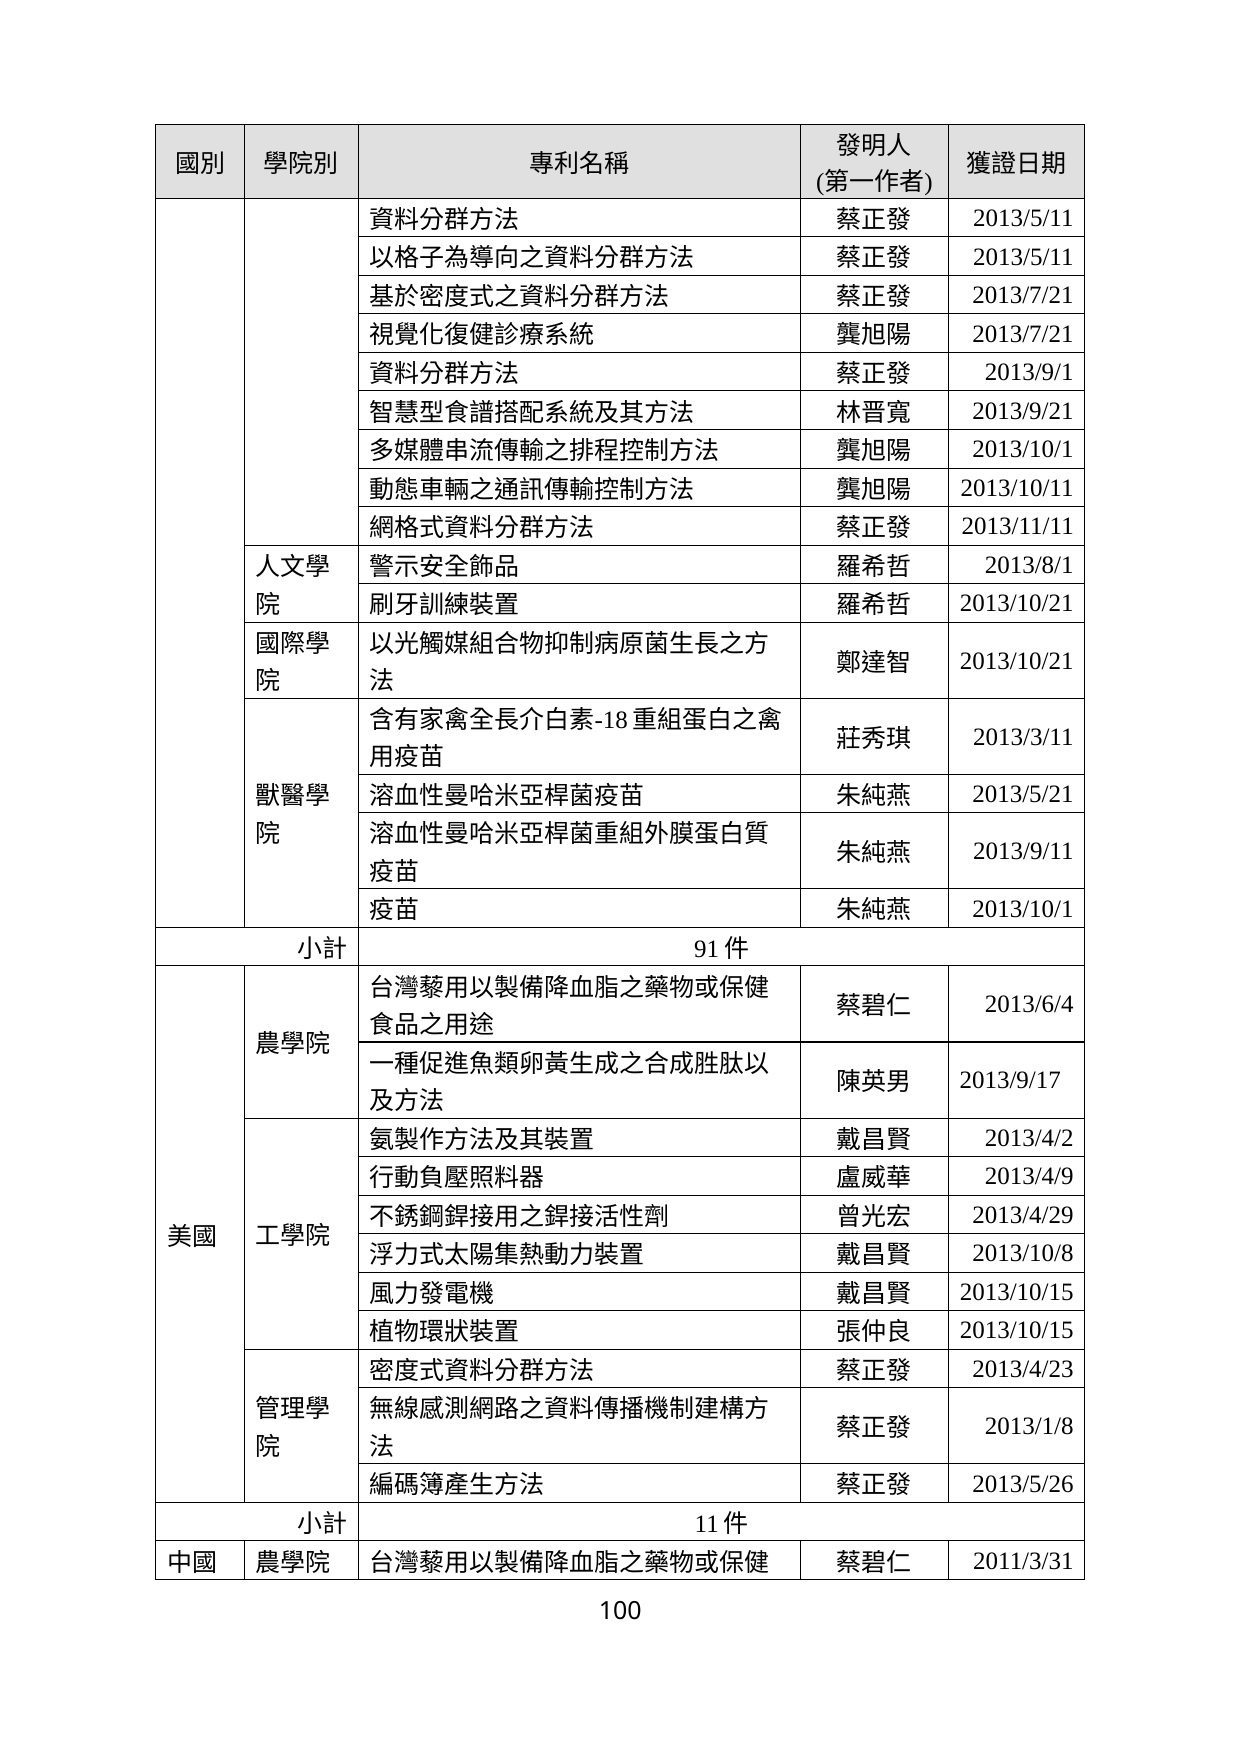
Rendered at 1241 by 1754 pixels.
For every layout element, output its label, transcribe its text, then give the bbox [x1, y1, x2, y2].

table_cell 2013/9/1 [949, 353, 1084, 390]
table_cell 朱純燕 [801, 889, 948, 927]
table_cell 編碼簿產生方法 [359, 1464, 800, 1502]
table_cell 工學院 [245, 1119, 358, 1349]
table_cell 11件 [359, 1503, 1084, 1540]
table_cell 美國 [156, 966, 244, 1502]
table_cell 張仲良 [801, 1311, 948, 1349]
table_cell [156, 199, 244, 927]
table_cell 多媒體串流傳輸之排程控制方法 [359, 430, 800, 467]
table_cell 蔡正發 [801, 276, 948, 313]
table_cell 網格式資料分群方法 [359, 507, 800, 544]
table_cell 蔡正發 [801, 1464, 948, 1502]
table_cell 蔡正發 [801, 237, 948, 275]
table_cell 行動負壓照料器 [359, 1157, 800, 1194]
table_cell 2013/10/21 [949, 623, 1084, 698]
table_cell 台灣藜用以製備降血脂之藥物或保健 [359, 1541, 800, 1579]
table_cell 羅希哲 [801, 584, 948, 622]
table_cell 氨製作方法及其裝置 [359, 1119, 800, 1156]
table_cell 朱純燕 [801, 775, 948, 812]
table_cell 2013/8/1 [949, 546, 1084, 583]
table_cell 盧威華 [801, 1157, 948, 1194]
table_cell 獸醫學院 [245, 699, 358, 927]
table_cell 蔡正發 [801, 1388, 948, 1463]
table_cell 2013/10/15 [949, 1273, 1084, 1310]
table_cell 溶血性曼哈米亞桿菌重組外膜蛋白質疫苗 [359, 813, 800, 888]
table_cell 農學院 [245, 1541, 358, 1579]
table_cell 不銹鋼銲接用之銲接活性劑 [359, 1196, 800, 1233]
table_cell 密度式資料分群方法 [359, 1350, 800, 1387]
table_cell 風力發電機 [359, 1273, 800, 1310]
table_cell 小計 [156, 928, 358, 965]
table_cell 2013/11/11 [949, 507, 1084, 544]
table_cell 農學院 [245, 966, 358, 1117]
table_cell 一種促進魚類卵黃生成之合成胜肽以及方法 [359, 1043, 800, 1117]
table_cell 2013/4/23 [949, 1350, 1084, 1387]
table_header 學院別 [245, 125, 358, 198]
table_cell 戴昌賢 [801, 1119, 948, 1156]
table_cell 龔旭陽 [801, 469, 948, 506]
table_cell 刷牙訓練裝置 [359, 584, 800, 622]
table_cell 蔡碧仁 [801, 1541, 948, 1579]
table_cell 2013/6/4 [949, 966, 1084, 1041]
table_cell 2013/1/8 [949, 1388, 1084, 1463]
table_cell 視覺化復健診療系統 [359, 314, 800, 352]
table_cell 2013/10/1 [949, 889, 1084, 927]
table_cell 以光觸媒組合物抑制病原菌生長之方法 [359, 623, 800, 698]
table_cell 蔡正發 [801, 1350, 948, 1387]
table_header 專利名稱 [359, 125, 800, 198]
table_cell 林晋寬 [801, 391, 948, 429]
table_cell 2013/10/15 [949, 1311, 1084, 1349]
table_cell 2013/10/1 [949, 430, 1084, 467]
table_cell 莊秀琪 [801, 699, 948, 774]
table_cell 管理學院 [245, 1350, 358, 1502]
table_header 發明人 (第一作者) [801, 125, 948, 198]
table_cell 91件 [359, 928, 1084, 965]
table_cell 羅希哲 [801, 546, 948, 583]
table_cell 鄭達智 [801, 623, 948, 698]
table_cell 國際學院 [245, 623, 358, 698]
table_cell 朱純燕 [801, 813, 948, 888]
table_cell 人文學院 [245, 546, 358, 622]
table_cell 動態車輛之通訊傳輸控制方法 [359, 469, 800, 506]
table_cell 無線感測網路之資料傳播機制建構方法 [359, 1388, 800, 1463]
table_cell 智慧型食譜搭配系統及其方法 [359, 391, 800, 429]
table_cell 2013/4/2 [949, 1119, 1084, 1156]
table_cell 2013/9/17 [949, 1043, 1084, 1117]
table_cell 2013/5/11 [949, 237, 1084, 275]
table_cell 2011/3/31 [949, 1541, 1084, 1579]
table_cell 蔡碧仁 [801, 966, 948, 1041]
table_cell [245, 199, 358, 544]
table_cell 2013/4/29 [949, 1196, 1084, 1233]
table_cell 2013/3/11 [949, 699, 1084, 774]
table_cell 2013/7/21 [949, 276, 1084, 313]
table_cell 植物環狀裝置 [359, 1311, 800, 1349]
table_cell 戴昌賢 [801, 1273, 948, 1310]
table_header 獲證日期 [949, 125, 1084, 198]
table_cell 戴昌賢 [801, 1234, 948, 1272]
table_cell 資料分群方法 [359, 353, 800, 390]
table_cell 2013/7/21 [949, 314, 1084, 352]
table_cell 警示安全飾品 [359, 546, 800, 583]
table_cell 2013/9/21 [949, 391, 1084, 429]
table_cell 中國 [156, 1541, 244, 1579]
table_cell 浮力式太陽集熱動力裝置 [359, 1234, 800, 1272]
table_cell 小計 [156, 1503, 358, 1540]
table_cell 曾光宏 [801, 1196, 948, 1233]
table_header 國別 [156, 125, 244, 198]
table_cell 基於密度式之資料分群方法 [359, 276, 800, 313]
table_cell 龔旭陽 [801, 314, 948, 352]
table_cell 2013/10/8 [949, 1234, 1084, 1272]
table_cell 2013/5/21 [949, 775, 1084, 812]
table_cell 2013/4/9 [949, 1157, 1084, 1194]
table_cell 資料分群方法 [359, 199, 800, 236]
table_cell 台灣藜用以製備降血脂之藥物或保健食品之用途 [359, 966, 800, 1041]
table_cell 蔡正發 [801, 507, 948, 544]
table_cell 2013/10/21 [949, 584, 1084, 622]
table_cell 疫苗 [359, 889, 800, 927]
table_cell 2013/9/11 [949, 813, 1084, 888]
table_cell 含有家禽全長介白素-18重組蛋白之禽用疫苗 [359, 699, 800, 774]
table_cell 蔡正發 [801, 353, 948, 390]
table_cell 龔旭陽 [801, 430, 948, 467]
table_cell 2013/10/11 [949, 469, 1084, 506]
table_cell 溶血性曼哈米亞桿菌疫苗 [359, 775, 800, 812]
table_cell 2013/5/26 [949, 1464, 1084, 1502]
table_cell 陳英男 [801, 1043, 948, 1117]
table_cell 以格子為導向之資料分群方法 [359, 237, 800, 275]
table_cell 蔡正發 [801, 199, 948, 236]
table_cell 2013/5/11 [949, 199, 1084, 236]
